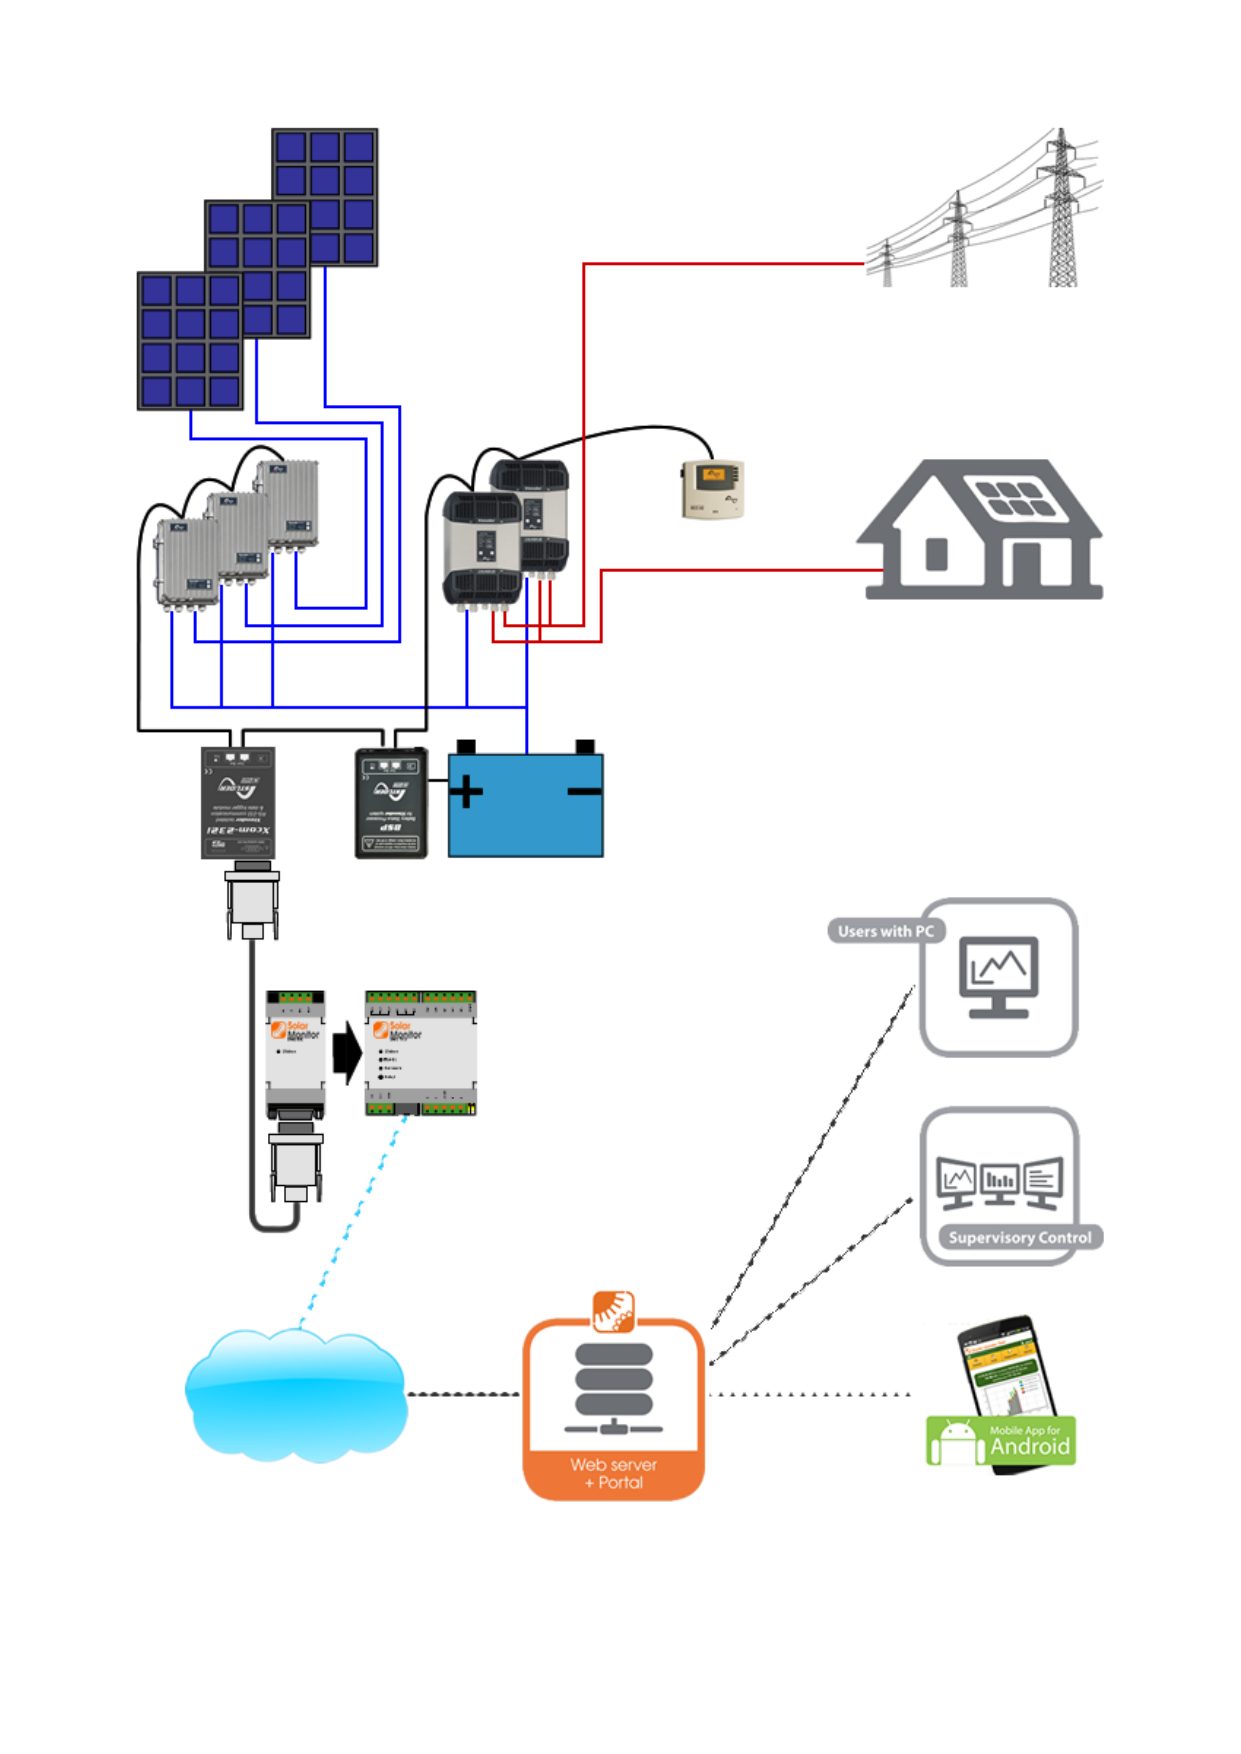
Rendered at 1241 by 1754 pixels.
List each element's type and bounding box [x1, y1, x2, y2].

picture [118, 118, 1123, 1512]
